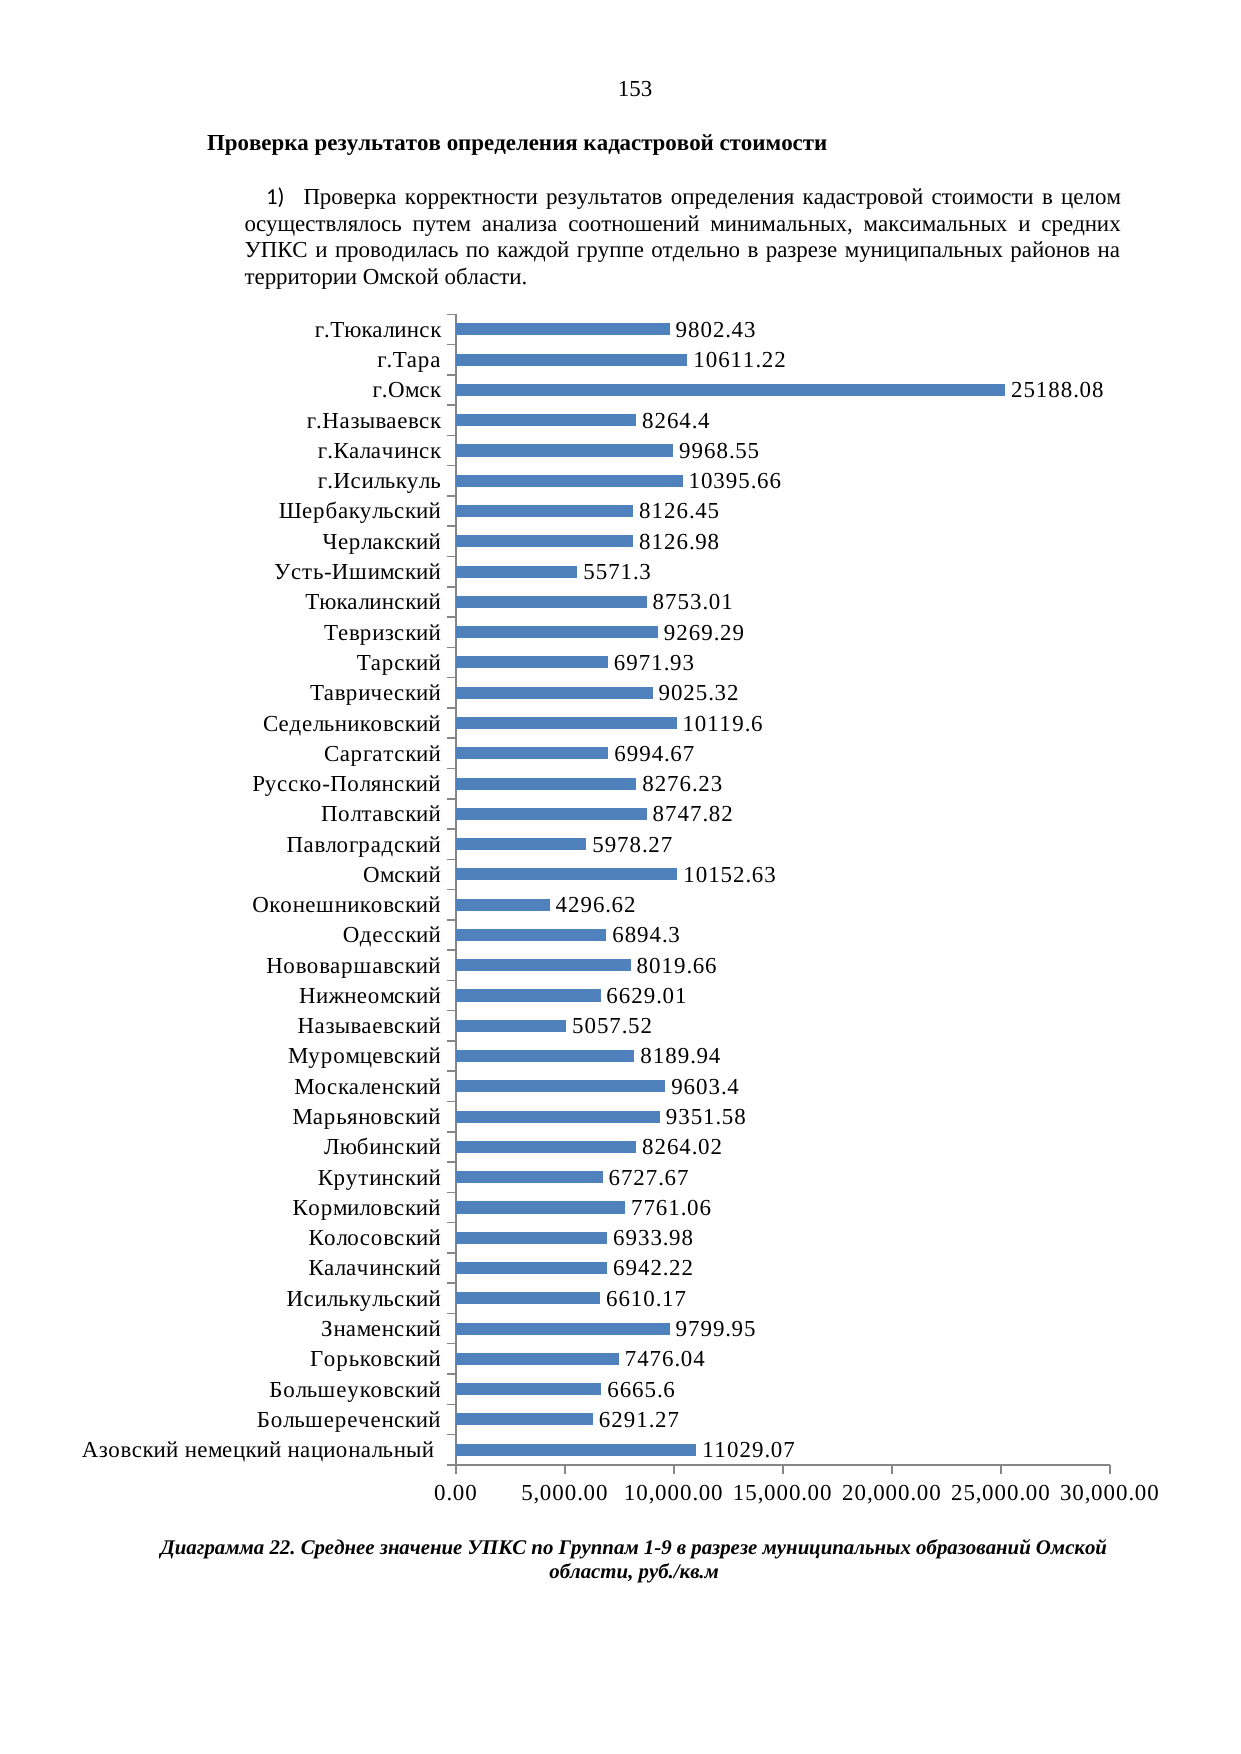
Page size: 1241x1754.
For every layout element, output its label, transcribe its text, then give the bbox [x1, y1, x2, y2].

text Проверка результатов определения кадастровой стоимости [207, 129, 1122, 156]
text Диаграмма 22. Среднее значение УПКС по Группам 1-9 в разрезе муниципальных образований Омской области, руб./кв.м [148, 1535, 1122, 1583]
list Проверка корректности результатов определения кадастровой стоимости в целом осуществлялось путем анализа соотношений минимальных, максимальных и средних УПКС и проводилась по каждой группе отдельно в разрезе муниципальных районов на территории Омской области. [207, 182, 1122, 289]
